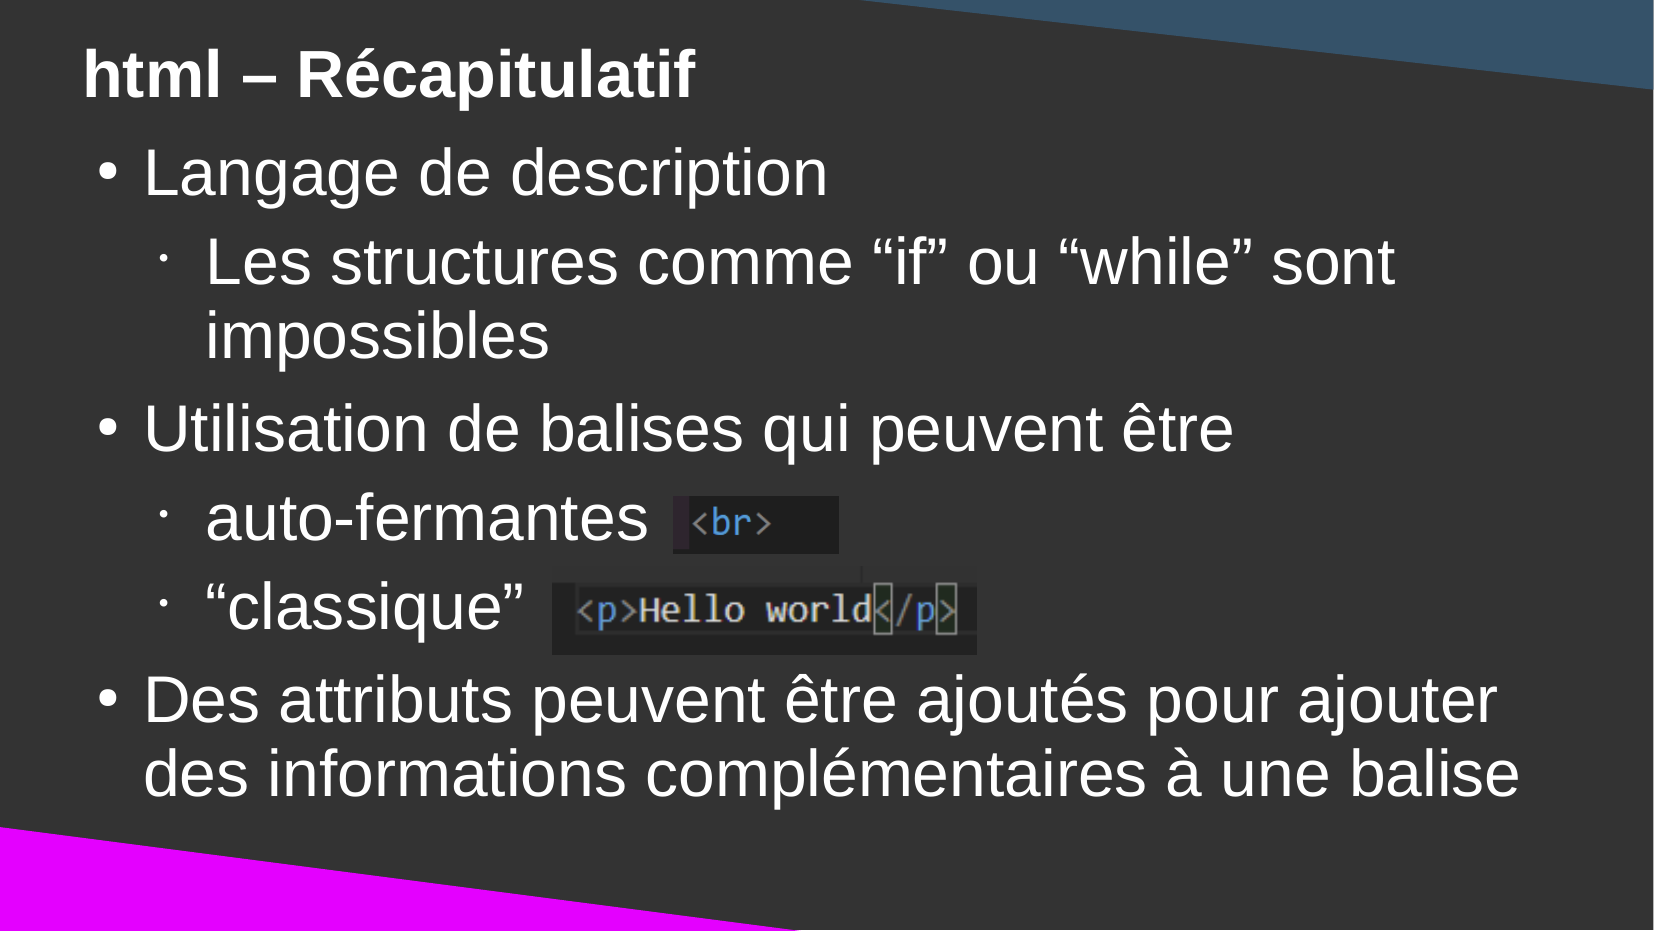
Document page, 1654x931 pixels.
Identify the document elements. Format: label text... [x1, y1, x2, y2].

list Langage de description Les structures comme “if” ou “while” sont impossibles Utilisation de balises qui peuvent être auto-fermantes “classique” Des attributs peuvent être ajoutés pour ajouter des informations complémentaires à une balise [80, 135, 1605, 815]
text_box [859, 0, 1654, 90]
picture [552, 566, 977, 655]
text_box [0, 827, 801, 931]
title html – Récapitulatif [82, 37, 1571, 114]
picture [673, 496, 839, 554]
